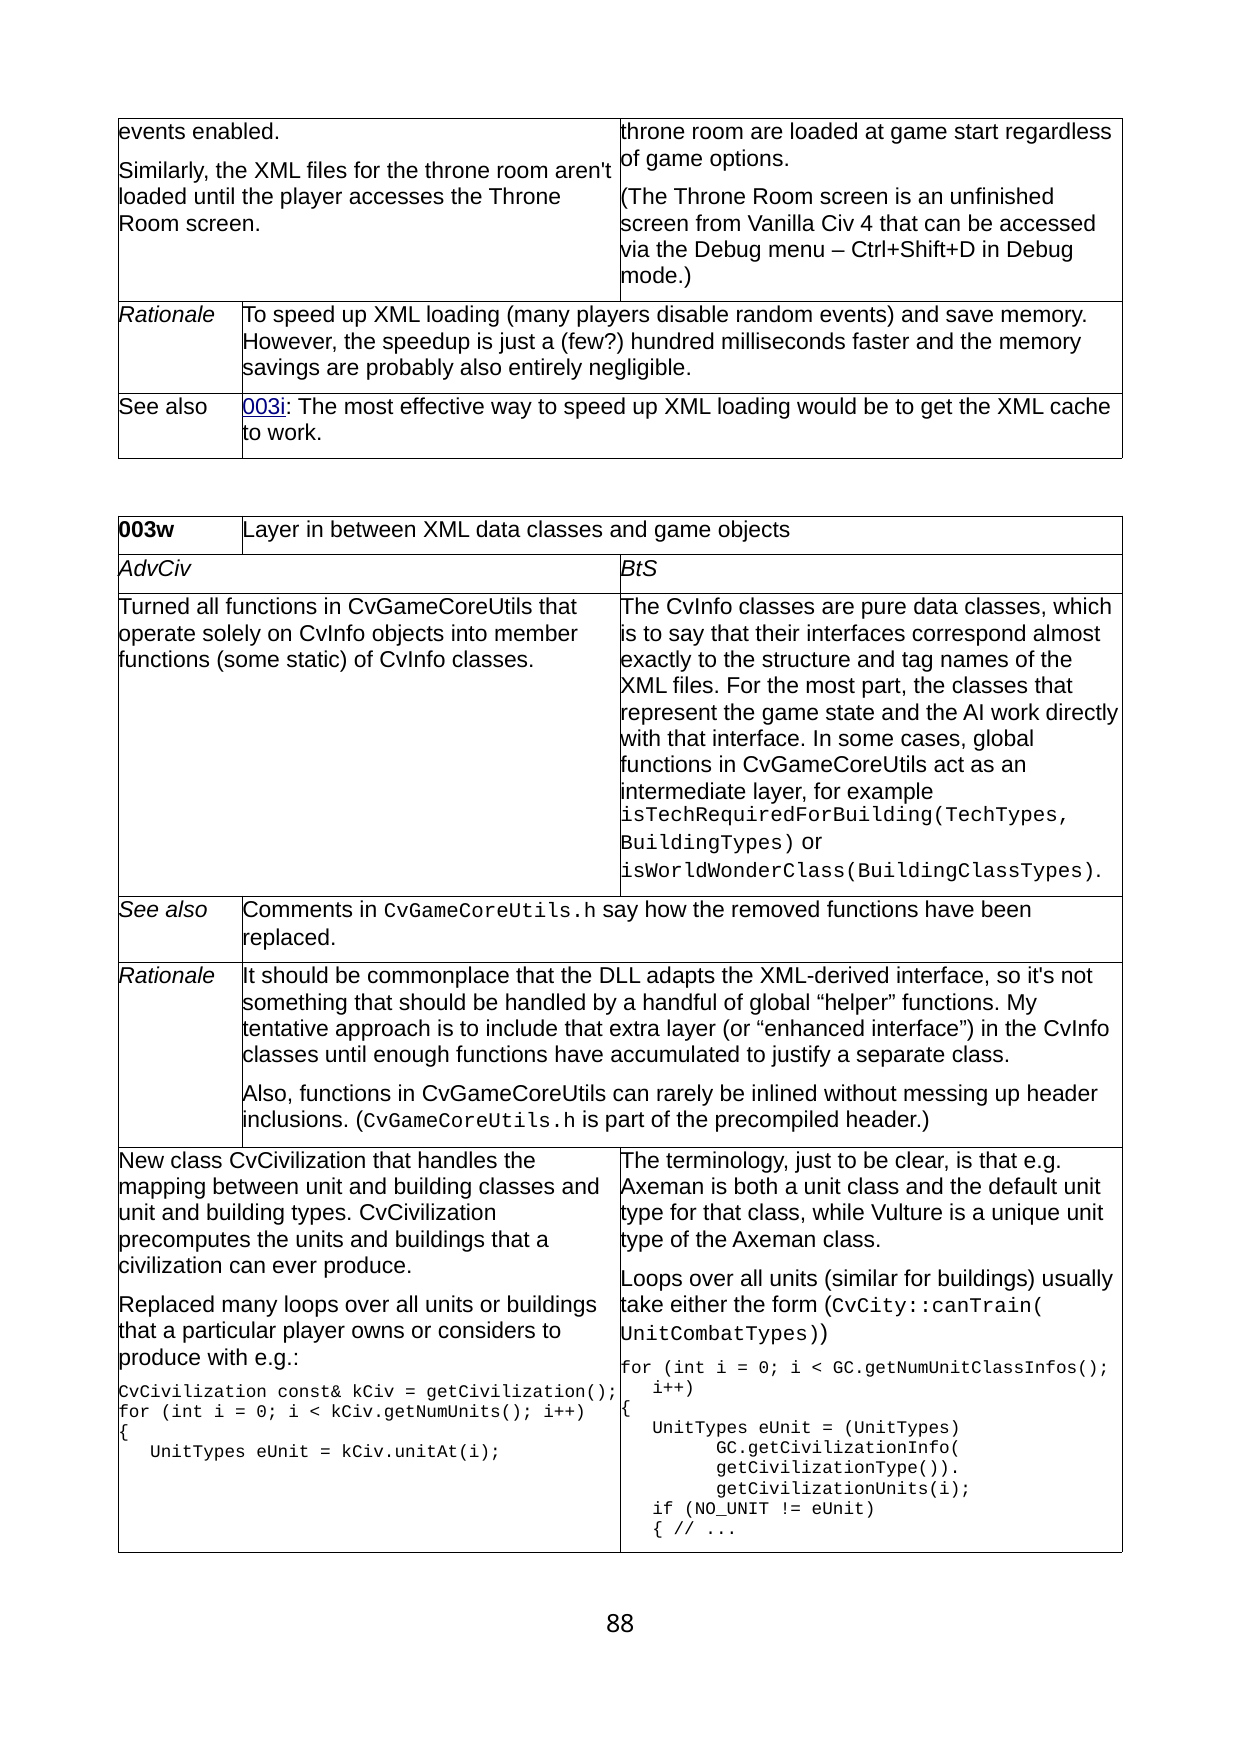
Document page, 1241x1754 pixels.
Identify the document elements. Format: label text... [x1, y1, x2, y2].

table_cell It should be commonplace that the DLL adapts the XML-derived interface, so it's not something that should be handled by a handful of global “helper” functions. My tentative approach is to include that extra layer (or “enhanced interface”) in the CvInfo classes until enough functions have accumulated to justify a separate class. Also, functions in CvGameCoreUtils can rarely be inlined without messing up header inclusions. (CvGameCoreUtils.h is part of the precompiled header.) [243, 963, 1122, 1147]
table_cell The terminology, just to be clear, is that e.g. Axeman is both a unit class and the default unit type for that class, while Vulture is a unique unit type of the Axeman class. Loops over all units (similar for buildings) usually take either the form (CvCity::canTrain( UnitCombatTypes)) for (int i = 0; i < GC.getNumUnitClassInfos(); i++) { UnitTypes eUnit = (UnitTypes) GC.getCivilizationInfo( getCivilizationType()). getCivilizationUnits(i); if (NO_UNIT != eUnit) { // ... [621, 1148, 1122, 1552]
table_cell Turned all functions in CvGameCoreUtils that operate solely on CvInfo objects into member functions (some static) of CvInfo classes. [119, 594, 620, 896]
table_cell Comments in CvGameCoreUtils.h say how the removed functions have been replaced. [243, 897, 1122, 962]
table_cell To speed up XML loading (many players disable random events) and save memory. However, the speedup is just a (few?) hundred milliseconds faster and the memory savings are probably also entirely negligible. [243, 302, 1122, 393]
table_cell 003i: The most effective way to speed up XML loading would be to get the XML cache to work. [243, 394, 1122, 458]
table_cell throne room are loaded at game start regardless of game options. (The Throne Room screen is an unfinished screen from Vanilla Civ 4 that can be accessed via the Debug menu – Ctrl+Shift+D in Debug mode.) [621, 119, 1122, 301]
table_cell Rationale [119, 302, 242, 393]
table_cell events enabled. Similarly, the XML files for the throne room aren't loaded until the player accesses the Throne Room screen. [119, 119, 620, 301]
table_cell See also [119, 394, 242, 458]
table_cell The CvInfo classes are pure data classes, which is to say that their interfaces correspond almost exactly to the structure and tag names of the XML files. For the most part, the classes that represent the game state and the AI work directly with that interface. In some cases, global functions in CvGameCoreUtils act as an intermediate layer, for example isTechRequiredForBuilding(TechTypes, BuildingTypes) or isWorldWonderClass(BuildingClassTypes). [621, 594, 1122, 896]
table_header 003w [119, 517, 242, 554]
table_cell Rationale [119, 963, 242, 1147]
table_cell BtS [621, 555, 1122, 593]
table_cell AdvCiv [119, 555, 620, 593]
table_cell See also [119, 897, 242, 962]
table_cell New class CvCivilization that handles the mapping between unit and building classes and unit and building types. CvCivilization precomputes the units and buildings that a civilization can ever produce. Replaced many loops over all units or buildings that a particular player owns or considers to produce with e.g.: CvCivilization const& kCiv = getCivilization(); for (int i = 0; i < kCiv.getNumUnits(); i++) { UnitTypes eUnit = kCiv.unitAt(i); [119, 1148, 620, 1552]
table_header Layer in between XML data classes and game objects [243, 517, 1122, 554]
